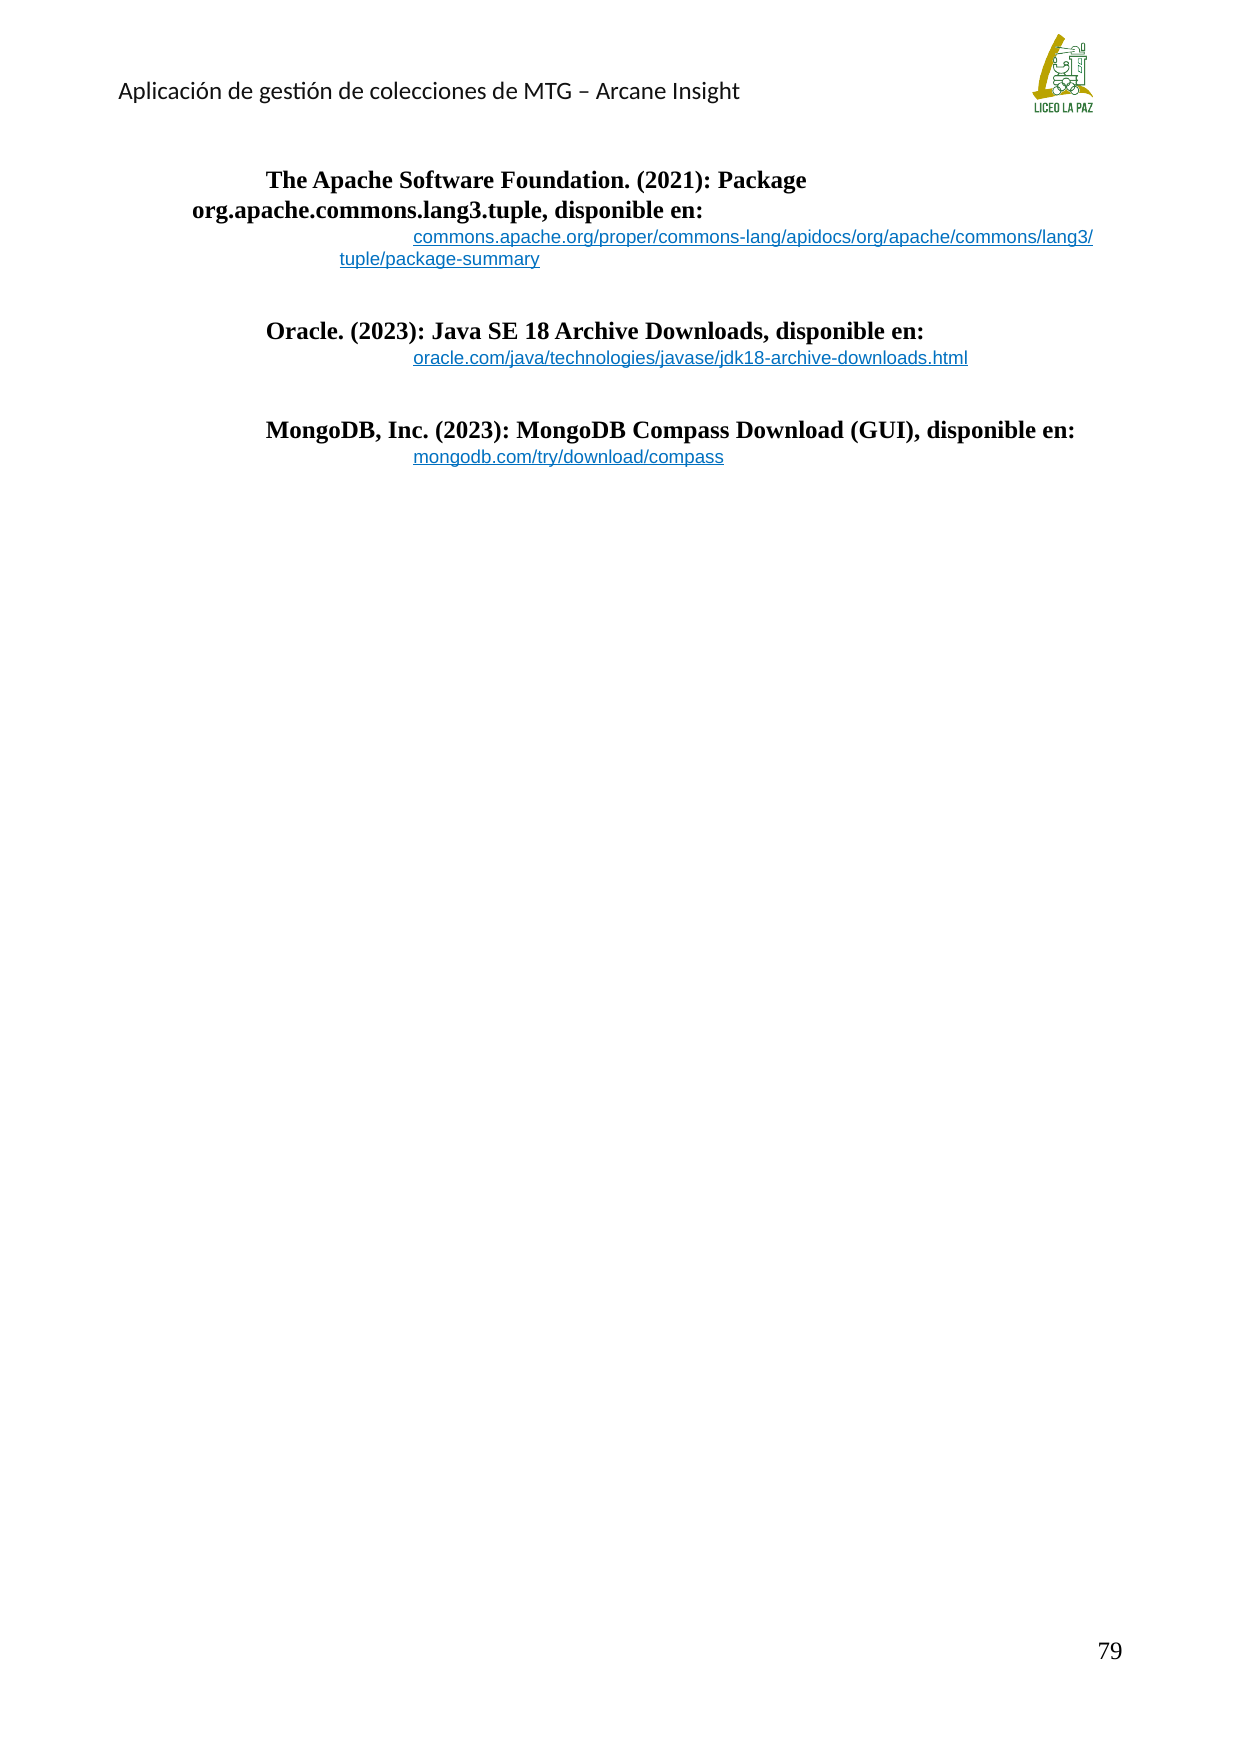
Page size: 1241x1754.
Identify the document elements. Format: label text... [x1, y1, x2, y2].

text The Apache Software Foundation. (2021): Package org.apache.commons.lang3.tuple, disponible en: [192, 165, 1122, 224]
picture [1025, 26, 1100, 121]
text Oracle. (2023): Java SE 18 Archive Downloads, disponible en: [192, 316, 1122, 344]
text commons.apache.org/proper/commons-lang/apidocs/org/apache/commons/lang3/tuple/package-summary [339, 226, 1122, 269]
text mongodb.com/try/download/compass [339, 445, 1122, 467]
text MongoDB, Inc. (2023): MongoDB Compass Download (GUI), disponible en: [192, 415, 1122, 443]
text oracle.com/java/technologies/javase/jdk18-archive-downloads.html [339, 347, 1122, 368]
